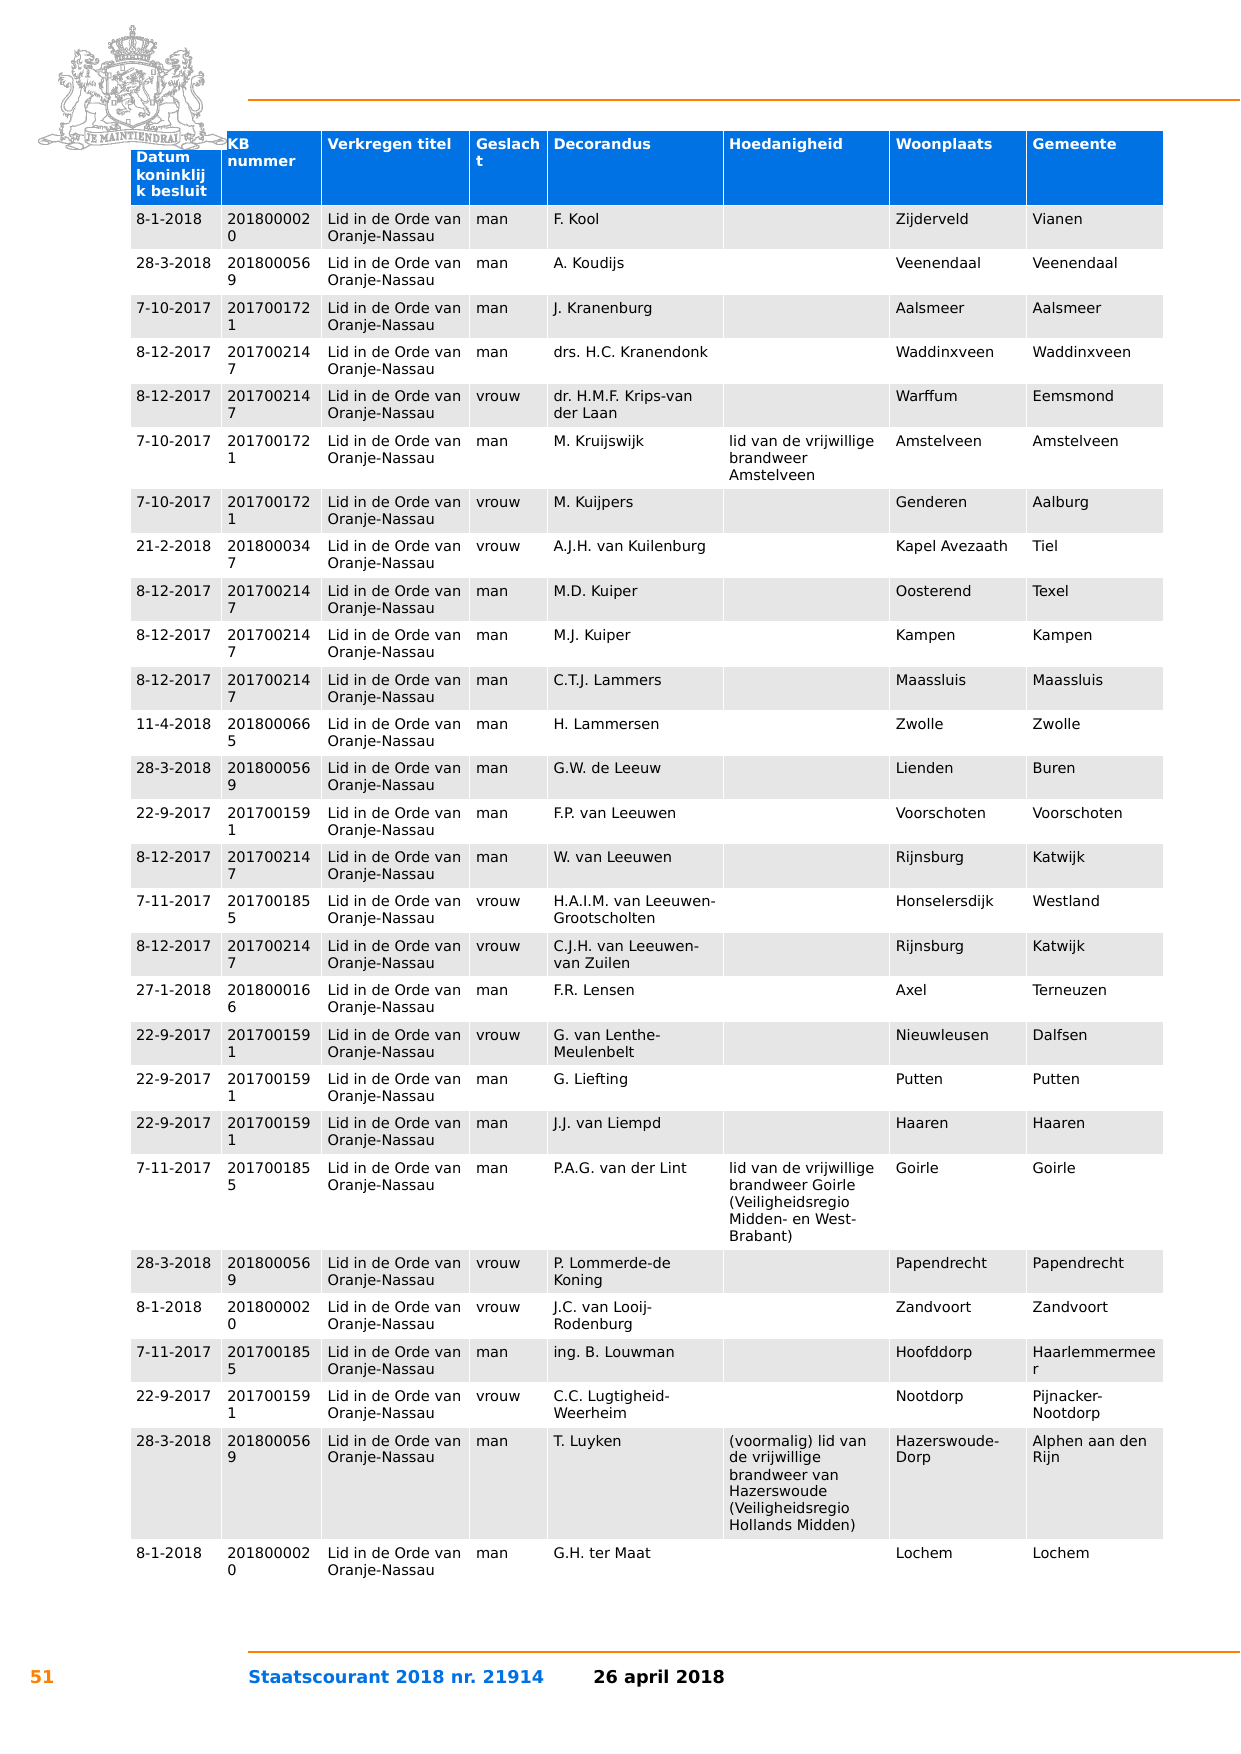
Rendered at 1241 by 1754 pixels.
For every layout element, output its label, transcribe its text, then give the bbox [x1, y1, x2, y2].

table_cell [724, 1295, 889, 1338]
table_cell Aalsmeer [1027, 295, 1163, 338]
table_cell man [470, 667, 547, 710]
table_cell 2018000569 [222, 1250, 321, 1293]
table_cell Lid in de Orde van Oranje-Nassau [322, 1111, 469, 1154]
table_cell [724, 534, 889, 577]
table_cell [724, 756, 889, 799]
table_cell Veenendaal [1027, 250, 1163, 294]
table_cell [724, 667, 889, 710]
table_cell [724, 1111, 889, 1154]
table_cell Hazerswoude-Dorp [890, 1428, 1026, 1539]
table_cell 22-9-2017 [131, 800, 221, 843]
table_cell man [470, 578, 547, 621]
table_cell 22-9-2017 [131, 1022, 221, 1065]
table_cell 2017002147 [222, 933, 321, 976]
table_cell man [470, 339, 547, 382]
table_cell [724, 623, 889, 666]
table_cell 8-12-2017 [131, 844, 221, 888]
table_cell Putten [1027, 1066, 1163, 1109]
table_cell (voormalig) lid van de vrijwillige brandweer van Hazerswoude (Veiligheidsregio Hollands Midden) [724, 1428, 889, 1539]
table_cell man [470, 1155, 547, 1249]
table_cell man [470, 623, 547, 666]
table_cell 22-9-2017 [131, 1111, 221, 1154]
table_cell man [470, 1066, 547, 1109]
table_cell 2017001591 [222, 1383, 321, 1427]
table_cell Papendrecht [890, 1250, 1026, 1293]
table_cell Katwijk [1027, 933, 1163, 976]
table_cell Zijderveld [890, 206, 1026, 249]
table_cell Lid in de Orde van Oranje-Nassau [322, 1155, 469, 1249]
table_cell Texel [1027, 578, 1163, 621]
table_cell 2018000347 [222, 534, 321, 577]
table_cell Dalfsen [1027, 1022, 1163, 1065]
table_cell 2018000569 [222, 756, 321, 799]
table_cell [724, 844, 889, 888]
table_cell Lid in de Orde van Oranje-Nassau [322, 800, 469, 843]
table_cell Waddinxveen [1027, 339, 1163, 382]
table_cell Lochem [890, 1540, 1026, 1583]
table_cell 2018000020 [222, 206, 321, 249]
table_cell 8-12-2017 [131, 339, 221, 382]
table_cell P. Lommerde-de Koning [548, 1250, 723, 1293]
table_cell Lid in de Orde van Oranje-Nassau [322, 756, 469, 799]
table_cell Lid in de Orde van Oranje-Nassau [322, 384, 469, 427]
table_cell Goirle [890, 1155, 1026, 1249]
table_cell [724, 250, 889, 294]
table_cell man [470, 844, 547, 888]
table_header Geslacht [470, 131, 547, 205]
table_cell Lid in de Orde van Oranje-Nassau [322, 933, 469, 976]
table_cell Lid in de Orde van Oranje-Nassau [322, 578, 469, 621]
table_cell [724, 339, 889, 382]
table_cell Aalsmeer [890, 295, 1026, 338]
table_cell [724, 1250, 889, 1293]
table_cell 2017001591 [222, 800, 321, 843]
table_cell vrouw [470, 889, 547, 932]
table_cell man [470, 1111, 547, 1154]
table_cell Aalburg [1027, 489, 1163, 533]
table_cell dr. H.M.F. Krips-van der Laan [548, 384, 723, 427]
table_cell Genderen [890, 489, 1026, 533]
table_cell Lid in de Orde van Oranje-Nassau [322, 206, 469, 249]
table_cell Lid in de Orde van Oranje-Nassau [322, 428, 469, 488]
table_cell [724, 1383, 889, 1427]
table_cell Haaren [1027, 1111, 1163, 1154]
table_cell Lid in de Orde van Oranje-Nassau [322, 489, 469, 533]
table_cell Lochem [1027, 1540, 1163, 1583]
table_cell C.T.J. Lammers [548, 667, 723, 710]
table_cell Honselersdijk [890, 889, 1026, 932]
table_cell Lid in de Orde van Oranje-Nassau [322, 667, 469, 710]
table_cell [724, 1540, 889, 1583]
table_cell M. Kruijswijk [548, 428, 723, 488]
table_cell Lid in de Orde van Oranje-Nassau [322, 1383, 469, 1427]
table_cell man [470, 800, 547, 843]
table_cell vrouw [470, 1250, 547, 1293]
table_cell [724, 933, 889, 976]
table_cell Pijnacker-Nootdorp [1027, 1383, 1163, 1427]
table_cell Lid in de Orde van Oranje-Nassau [322, 534, 469, 577]
table_cell vrouw [470, 1295, 547, 1338]
table_cell G.H. ter Maat [548, 1540, 723, 1583]
table_cell 2018000665 [222, 711, 321, 754]
table_cell C.C. Lugtigheid-Weerheim [548, 1383, 723, 1427]
table_cell 8-12-2017 [131, 384, 221, 427]
table_cell 2017002147 [222, 623, 321, 666]
table_cell [724, 1339, 889, 1382]
table_cell Rijnsburg [890, 844, 1026, 888]
table_cell Amstelveen [1027, 428, 1163, 488]
table_cell Lid in de Orde van Oranje-Nassau [322, 1066, 469, 1109]
table_cell man [470, 250, 547, 294]
table_cell 2018000569 [222, 1428, 321, 1539]
table_cell vrouw [470, 933, 547, 976]
table_cell Vianen [1027, 206, 1163, 249]
table_cell J. Kranenburg [548, 295, 723, 338]
table_cell 28-3-2018 [131, 250, 221, 294]
table_cell Lid in de Orde van Oranje-Nassau [322, 1540, 469, 1583]
table_cell [724, 578, 889, 621]
table_cell A. Koudijs [548, 250, 723, 294]
table_cell 7-10-2017 [131, 428, 221, 488]
table_cell Rijnsburg [890, 933, 1026, 976]
table_cell 7-10-2017 [131, 295, 221, 338]
table_cell vrouw [470, 534, 547, 577]
table_cell Lid in de Orde van Oranje-Nassau [322, 711, 469, 754]
table_cell Haarlemmermeer [1027, 1339, 1163, 1382]
table_cell G. van Lenthe-Meulenbelt [548, 1022, 723, 1065]
table_cell Lid in de Orde van Oranje-Nassau [322, 250, 469, 294]
table_cell Amstelveen [890, 428, 1026, 488]
table_cell Axel [890, 978, 1026, 1021]
table_cell Hoofddorp [890, 1339, 1026, 1382]
table_cell 2018000020 [222, 1295, 321, 1338]
table_cell A.J.H. van Kuilenburg [548, 534, 723, 577]
picture [38, 25, 227, 150]
table_cell Terneuzen [1027, 978, 1163, 1021]
table_cell 28-3-2018 [131, 1250, 221, 1293]
table_cell man [470, 1540, 547, 1583]
table_cell Kampen [1027, 623, 1163, 666]
table_cell G. Liefting [548, 1066, 723, 1109]
table_cell man [470, 978, 547, 1021]
table_cell 2017002147 [222, 339, 321, 382]
table_cell man [470, 711, 547, 754]
table_cell Nieuwleusen [890, 1022, 1026, 1065]
table_cell [724, 889, 889, 932]
table_cell M.J. Kuiper [548, 623, 723, 666]
table_cell Lid in de Orde van Oranje-Nassau [322, 889, 469, 932]
table_cell M. Kuijpers [548, 489, 723, 533]
table_cell ing. B. Louwman [548, 1339, 723, 1382]
table_cell 2017002147 [222, 578, 321, 621]
table_cell T. Luyken [548, 1428, 723, 1539]
table_cell J.C. van Looij-Rodenburg [548, 1295, 723, 1338]
table_cell Eemsmond [1027, 384, 1163, 427]
table_cell vrouw [470, 384, 547, 427]
table_cell 2017001591 [222, 1022, 321, 1065]
table_cell [724, 384, 889, 427]
table_cell 22-9-2017 [131, 1066, 221, 1109]
table_cell 2017001721 [222, 489, 321, 533]
table_cell [724, 1066, 889, 1109]
table_cell Kapel Avezaath [890, 534, 1026, 577]
table_cell 8-1-2018 [131, 206, 221, 249]
table_header Woonplaats [890, 131, 1026, 205]
table_cell vrouw [470, 1383, 547, 1427]
table_cell 8-12-2017 [131, 578, 221, 621]
table_cell [724, 800, 889, 843]
table_cell Maassluis [890, 667, 1026, 710]
table_cell 2017001855 [222, 1155, 321, 1249]
table_cell Maassluis [1027, 667, 1163, 710]
table_cell Alphen aan den Rijn [1027, 1428, 1163, 1539]
table_cell 7-11-2017 [131, 889, 221, 932]
table_cell 22-9-2017 [131, 1383, 221, 1427]
table_cell [724, 978, 889, 1021]
table_cell Lid in de Orde van Oranje-Nassau [322, 295, 469, 338]
table_cell man [470, 756, 547, 799]
table_cell Lid in de Orde van Oranje-Nassau [322, 1428, 469, 1539]
table_cell W. van Leeuwen [548, 844, 723, 888]
table_cell Lid in de Orde van Oranje-Nassau [322, 623, 469, 666]
table_cell man [470, 1339, 547, 1382]
table_cell [724, 1022, 889, 1065]
table_cell 7-11-2017 [131, 1155, 221, 1249]
table_cell Katwijk [1027, 844, 1163, 888]
table_cell 8-12-2017 [131, 933, 221, 976]
table_cell 2018000020 [222, 1540, 321, 1583]
table_cell Goirle [1027, 1155, 1163, 1249]
table_cell Zwolle [890, 711, 1026, 754]
table_cell F. Kool [548, 206, 723, 249]
table_header Verkregen titel [322, 131, 469, 205]
table_cell J.J. van Liempd [548, 1111, 723, 1154]
table_cell man [470, 1428, 547, 1539]
table_cell H. Lammersen [548, 711, 723, 754]
table_cell Putten [890, 1066, 1026, 1109]
table_cell 2017002147 [222, 844, 321, 888]
table_cell 8-1-2018 [131, 1295, 221, 1338]
table_cell 2017001591 [222, 1066, 321, 1109]
table_cell G.W. de Leeuw [548, 756, 723, 799]
table_cell Waddinxveen [890, 339, 1026, 382]
table_cell Veenendaal [890, 250, 1026, 294]
table_cell 28-3-2018 [131, 1428, 221, 1539]
table_cell Kampen [890, 623, 1026, 666]
table_cell 2017001721 [222, 295, 321, 338]
table_header Datum koninklijk besluit [131, 150, 221, 205]
table_cell [724, 489, 889, 533]
table_cell 2017001855 [222, 1339, 321, 1382]
table_cell Voorschoten [890, 800, 1026, 843]
table_cell 8-12-2017 [131, 667, 221, 710]
table_cell 2017002147 [222, 667, 321, 710]
table_cell Haaren [890, 1111, 1026, 1154]
table_cell Westland [1027, 889, 1163, 932]
table_cell Lid in de Orde van Oranje-Nassau [322, 978, 469, 1021]
table_cell man [470, 428, 547, 488]
table_cell Nootdorp [890, 1383, 1026, 1427]
table_cell 7-11-2017 [131, 1339, 221, 1382]
table_cell F.P. van Leeuwen [548, 800, 723, 843]
table_cell 28-3-2018 [131, 756, 221, 799]
table_cell 2018000569 [222, 250, 321, 294]
table_cell 8-1-2018 [131, 1540, 221, 1583]
table_cell Voorschoten [1027, 800, 1163, 843]
table_cell drs. H.C. Kranendonk [548, 339, 723, 382]
table_cell Lid in de Orde van Oranje-Nassau [322, 1339, 469, 1382]
table_cell Lid in de Orde van Oranje-Nassau [322, 1250, 469, 1293]
table_cell Zandvoort [1027, 1295, 1163, 1338]
table_cell 27-1-2018 [131, 978, 221, 1021]
table_cell M.D. Kuiper [548, 578, 723, 621]
table_cell [724, 206, 889, 249]
table_cell P.A.G. van der Lint [548, 1155, 723, 1249]
table_cell 8-12-2017 [131, 623, 221, 666]
table_cell 2018000166 [222, 978, 321, 1021]
table_cell [724, 295, 889, 338]
table_cell F.R. Lensen [548, 978, 723, 1021]
table_cell 2017001591 [222, 1111, 321, 1154]
table_cell Oosterend [890, 578, 1026, 621]
table_cell man [470, 295, 547, 338]
table_cell Buren [1027, 756, 1163, 799]
table_cell H.A.I.M. van Leeuwen-Grootscholten [548, 889, 723, 932]
table_cell Tiel [1027, 534, 1163, 577]
table_cell [724, 711, 889, 754]
table_cell vrouw [470, 1022, 547, 1065]
table_cell vrouw [470, 489, 547, 533]
table_header Gemeente [1027, 131, 1163, 205]
table_cell Papendrecht [1027, 1250, 1163, 1293]
table_cell man [470, 206, 547, 249]
table_header Hoedanigheid [724, 131, 889, 205]
table_cell Lienden [890, 756, 1026, 799]
table_header Decorandus [548, 131, 723, 205]
table_cell lid van de vrijwillige brandweer Amstelveen [724, 428, 889, 488]
table_cell Lid in de Orde van Oranje-Nassau [322, 339, 469, 382]
table_cell 21-2-2018 [131, 534, 221, 577]
table_cell 2017001855 [222, 889, 321, 932]
table_cell Warffum [890, 384, 1026, 427]
table_cell 2017001721 [222, 428, 321, 488]
table_cell 11-4-2018 [131, 711, 221, 754]
table_cell C.J.H. van Leeuwen-van Zuilen [548, 933, 723, 976]
table_cell Lid in de Orde van Oranje-Nassau [322, 1295, 469, 1338]
table_cell Lid in de Orde van Oranje-Nassau [322, 844, 469, 888]
table_cell Lid in de Orde van Oranje-Nassau [322, 1022, 469, 1065]
table_cell 2017002147 [222, 384, 321, 427]
table_header KB nummer [222, 131, 321, 205]
table_cell lid van de vrijwillige brandweer Goirle (Veiligheidsregio Midden- en West-Brabant) [724, 1155, 889, 1249]
table_cell Zandvoort [890, 1295, 1026, 1338]
table_cell Zwolle [1027, 711, 1163, 754]
table_cell 7-10-2017 [131, 489, 221, 533]
